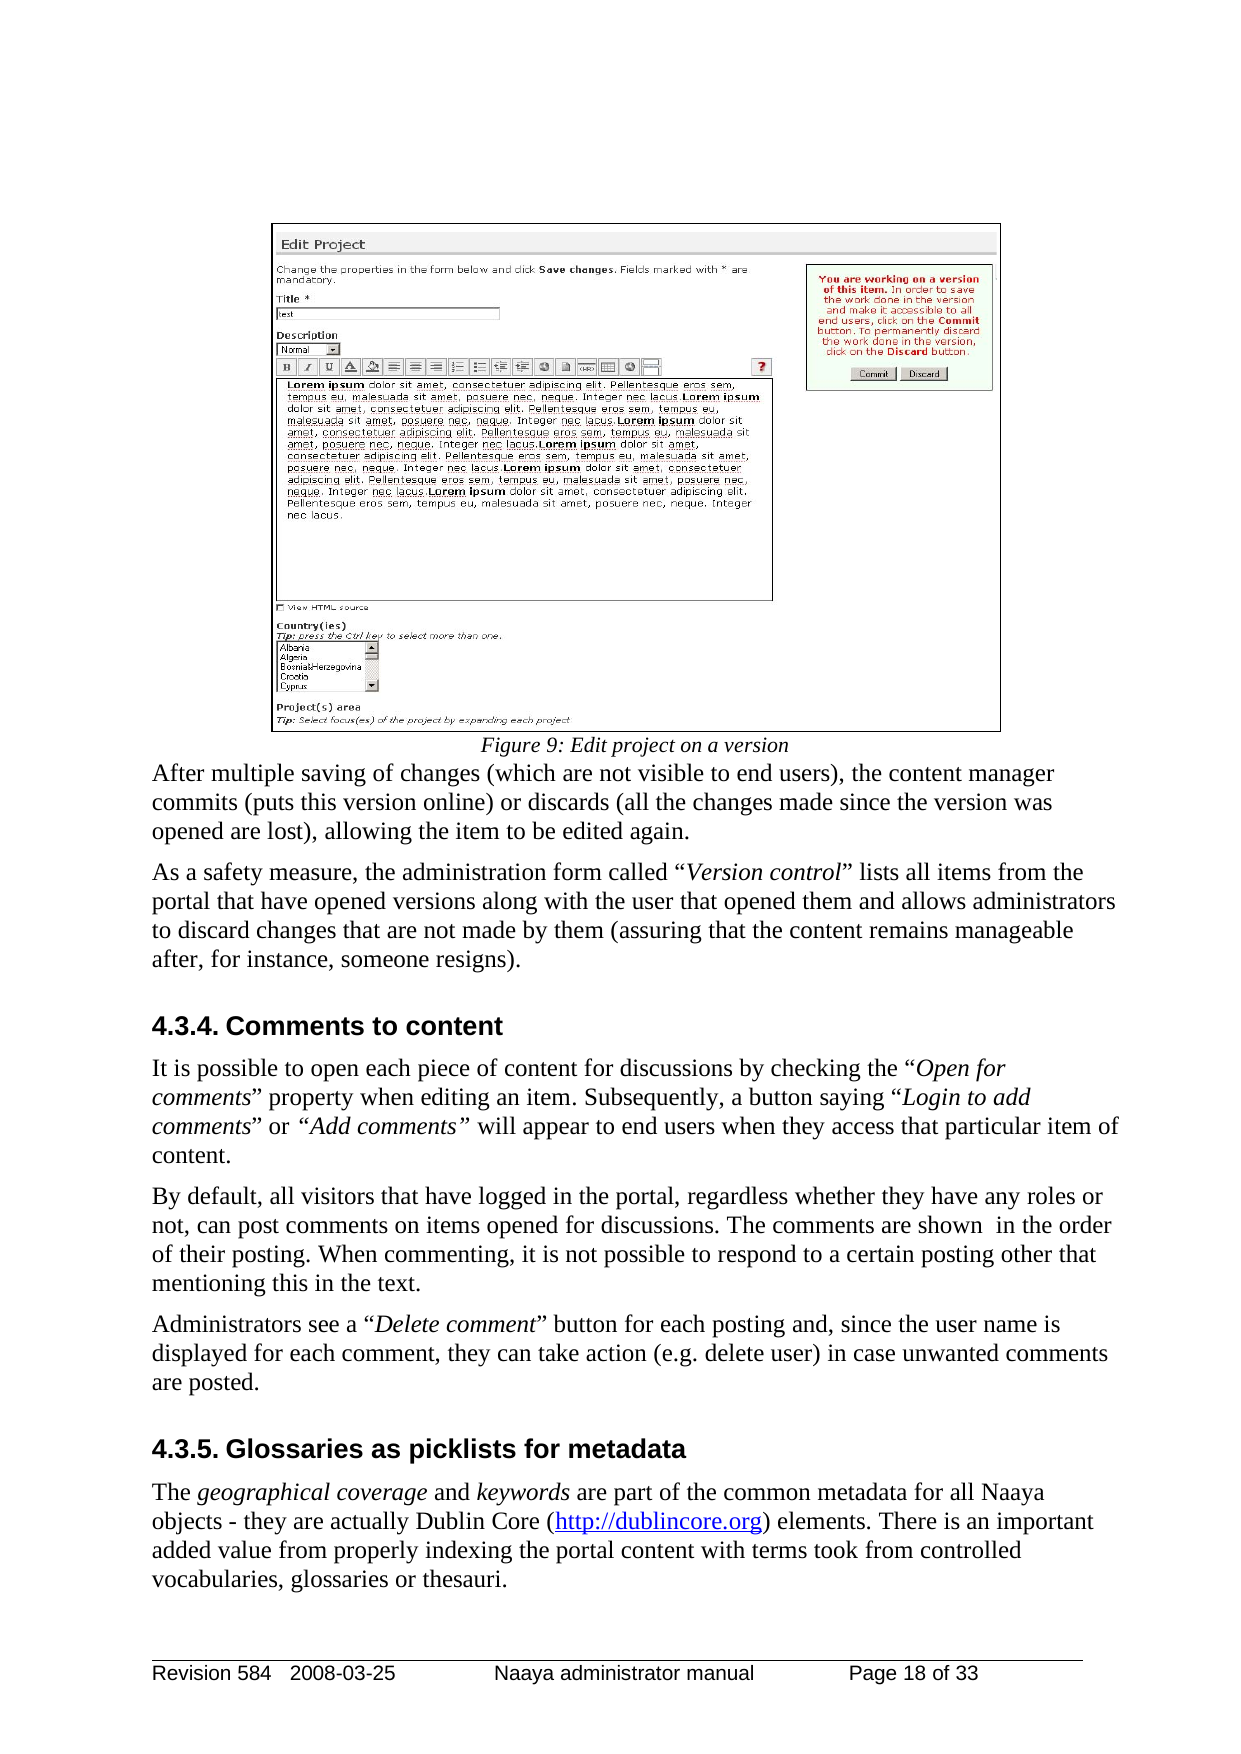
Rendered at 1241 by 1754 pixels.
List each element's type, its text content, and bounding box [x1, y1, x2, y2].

text Figure 9: Edit project on a version [271, 732, 1001, 757]
subtitle Glossaries as picklists for metadata [152, 1433, 1120, 1464]
text After multiple saving of changes (which are not visible to end users), the content manager commits (puts this version online) or discards (all the changes made since the version was opened are lost), allowing the item to be edited again. [152, 210, 1120, 845]
picture [275, 227, 997, 728]
text By default, all visitors that have logged in the portal, regardless whether they have any roles or not, can post comments on items opened for discussions. The comments are shown in the order of their posting. When commenting, it is not possible to respond to a certain posting other that mentioning this in the text. [152, 1181, 1120, 1297]
text It is possible to open each piece of content for discussions by checking the “Open for comments” property when editing an item. Subsequently, a button saying “Login to add comments” or “Add comments” will appear to end users when they access that particular item of content. [152, 1053, 1120, 1169]
text Administrators see a “Delete comment” button for each posting and, since the user name is displayed for each comment, they can take action (e.g. delete user) in case unwanted comments are posted. [152, 1309, 1120, 1396]
text As a safety measure, the administration form called “Version control” lists all items from the portal that have opened versions along with the user that opened them and allows administrators to discard changes that are not made by them (assuring that the content remains manageable after, for instance, someone resigns). [152, 856, 1120, 973]
text The geographical coverage and keywords are part of the common metadata for all Naaya objects - they are actually Dublin Core (http://dublincore.org) elements. There is an important added value from properly indexing the portal content with terms took from controlled vocabularies, glossaries or thesauri. [152, 1477, 1120, 1593]
subtitle Comments to content [152, 1009, 1120, 1041]
text [273, 224, 1000, 731]
